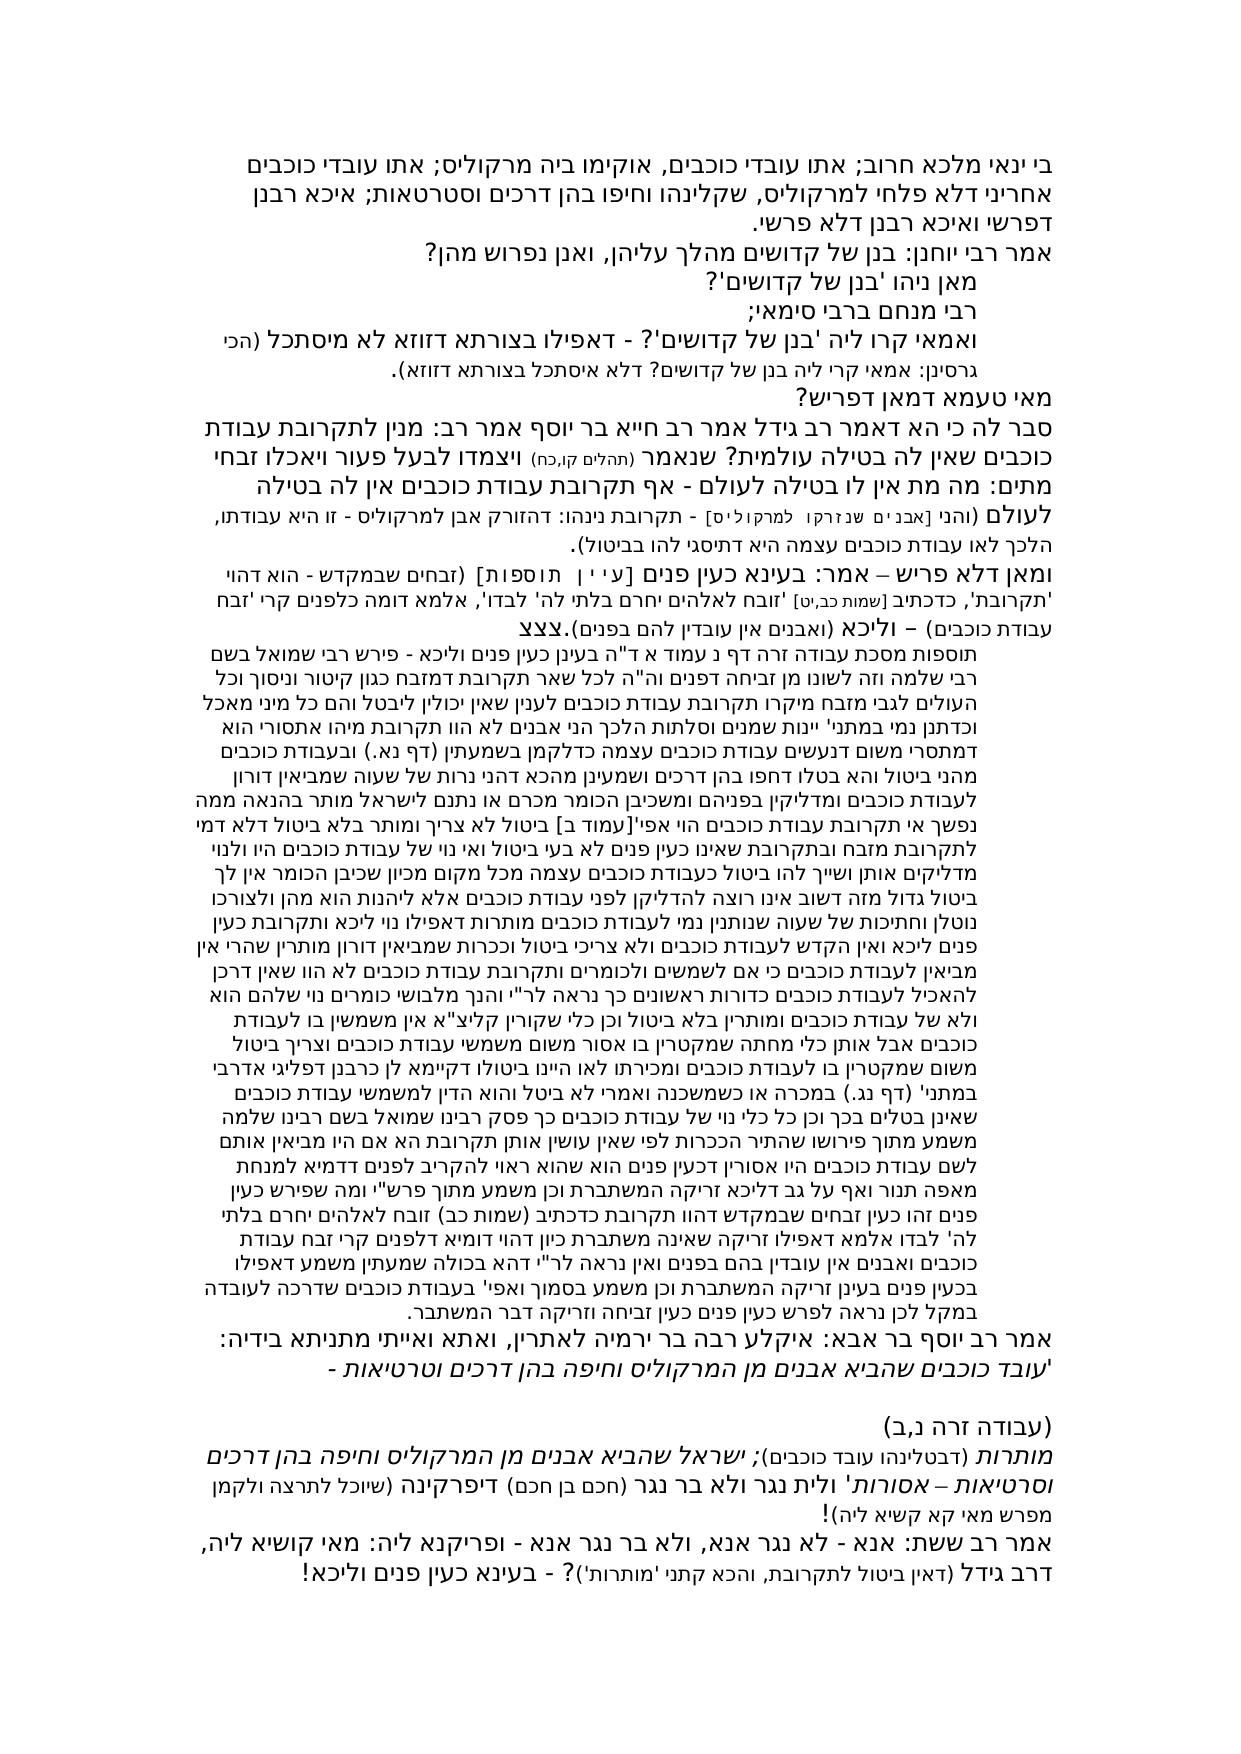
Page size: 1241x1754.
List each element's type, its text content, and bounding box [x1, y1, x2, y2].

text מאן ניהו 'בנן של קדושים'? [187, 267, 978, 296]
text מותרות (דבטלינהו עובד כוכבים); ישראל שהביא אבנים מן המרקוליס וחיפה בהן דרכים וסרטיאות – אסורות' ולית נגר ולא בר נגר (חכם בן חכם) דיפרקינה (שיוכל לתרצה ולקמן מפרש מאי קא קשיא ליה)! [187, 1441, 1053, 1528]
text בי ינאי מלכא חרוב; אתו עובדי כוכבים, אוקימו ביה מרקוליס; אתו עובדי כוכבים אחריני דלא פלחי למרקוליס, שקלינהו וחיפו בהן דרכים וסטרטאות; איכא רבנן דפרשי ואיכא רבנן דלא פרשי. [187, 150, 1053, 238]
text רבי מנחם ברבי סימאי; [187, 296, 978, 325]
text ואמאי קרו ליה 'בנן של קדושים'? - דאפילו בצורתא דזוזא לא מיסתכל (הכי גרסינן: אמאי קרי ליה בנן של קדושים? דלא איסתכל בצורתא דזוזא). [187, 325, 978, 383]
text ומאן דלא פריש – אמר: בעינא כעין פנים [עיין תוספות] (זבחים שבמקדש - הוא דהוי 'תקרובת', כדכתיב [שמות כב,יט] 'זובח לאלהים יחרם בלתי לה' לבדו', אלמא דומה כלפנים קרי 'זבח עבודת כוכבים) – וליכא (ואבנים אין עובדין להם בפנים).צצצ [187, 559, 1053, 642]
text סבר לה כי הא דאמר רב גידל אמר רב חייא בר יוסף אמר רב: מנין לתקרובת עבודת כוכבים שאין לה בטילה עולמית? שנאמר (תהלים קו,כח) ויצמדו לבעל פעור ויאכלו זבחי מתים: מה מת אין לו בטילה לעולם - אף תקרובת עבודת כוכבים אין לה בטילה לעולם (והני [אבנים שנזרקו למרקוליס] - תקרובת נינהו: דהזורק אבן למרקוליס - זו היא עבודתו, הלכך לאו עבודת כוכבים עצמה היא דתיסגי להו בביטול). [187, 413, 1053, 559]
text אמר רבי יוחנן: בנן של קדושים מהלך עליהן, ואנן נפרוש מהן? [187, 238, 1053, 267]
text אמר רב יוסף בר אבא: איקלע רבה בר ירמיה לאתרין, ואתא ואייתי מתניתא בידיה: 'עובד כוכבים שהביא אבנים מן המרקוליס וחיפה בהן דרכים וטרטיאות - [187, 1324, 1053, 1383]
text מאי טעמא דמאן דפריש? [187, 383, 1053, 413]
text (עבודה זרה נ,ב) [187, 1412, 1053, 1441]
text אמר רב ששת: אנא - לא נגר אנא, ולא בר נגר אנא - ופריקנא ליה: מאי קושיא ליה, דרב גידל (דאין ביטול לתקרובת, והכא קתני 'מותרות')? - בעינא כעין פנים וליכא! [187, 1528, 1053, 1587]
text תוספות מסכת עבודה זרה דף נ עמוד א ד"ה בעינן כעין פנים וליכא - פירש רבי שמואל בשם רבי שלמה וזה לשונו מן זביחה דפנים וה"ה לכל שאר תקרובת דמזבח כגון קיטור וניסוך וכל העולים לגבי מזבח מיקרו תקרובת עבודת כוכבים לענין שאין יכולין ליבטל והם כל מיני מאכל וכדתנן נמי במתני' יינות שמנים וסלתות הלכך הני אבנים לא הוו תקרובת מיהו אתסורי הוא דמתסרי משום דנעשים עבודת כוכבים עצמה כדלקמן בשמעתין (דף נא.) ובעבודת כוכבים מהני ביטול והא בטלו דחפו בהן דרכים ושמעינן מהכא דהני נרות של שעוה שמביאין דורון לעבודת כוכבים ומדליקין בפניהם ומשכיבן הכומר מכרם או נתנם לישראל מותר בהנאה ממה נפשך אי תקרובת עבודת כוכבים הוי אפי'[עמוד ב] ביטול לא צריך ומותר בלא ביטול דלא דמי לתקרובת מזבח ובתקרובת שאינו כעין פנים לא בעי ביטול ואי נוי של עבודת כוכבים היו ולנוי מדליקים אותן ושייך להו ביטול כעבודת כוכבים עצמה מכל מקום מכיון שכיבן הכומר אין לך ביטול גדול מזה דשוב אינו רוצה להדליקן לפני עבודת כוכבים אלא ליהנות הוא מהן ולצורכו נוטלן וחתיכות של שעוה שנותנין נמי לעבודת כוכבים מותרות דאפילו נוי ליכא ותקרובת כעין פנים ליכא ואין הקדש לעבודת כוכבים ולא צריכי ביטול וככרות שמביאין דורון מותרין שהרי אין מביאין לעבודת כוכבים כי אם לשמשים ולכומרים ותקרובת עבודת כוכבים לא הוו שאין דרכן להאכיל לעבודת כוכבים כדורות ראשונים כך נראה לר"י והנך מלבושי כומרים נוי שלהם הוא ולא של עבודת כוכבים ומותרין בלא ביטול וכן כלי שקורין קליצ"א אין משמשין בו לעבודת כוכבים אבל אותן כלי מחתה שמקטרין בו אסור משום משמשי עבודת כוכבים וצריך ביטול משום שמקטרין בו לעבודת כוכבים ומכירתו לאו היינו ביטולו דקיימא לן כרבנן דפליגי אדרבי במתני' (דף נג.) במכרה או כשמשכנה ואמרי לא ביטל והוא הדין למשמשי עבודת כוכבים שאינן בטלים בכך וכן כל כלי נוי של עבודת כוכבים כך פסק רבינו שמואל בשם רבינו שלמה משמע מתוך פירושו שהתיר הככרות לפי שאין עושין אותן תקרובת הא אם היו מביאין אותם לשם עבודת כוכבים היו אסורין דכעין פנים הוא שהוא ראוי להקריב לפנים דדמיא למנחת מאפה תנור ואף על גב דליכא זריקה המשתברת וכן משמע מתוך פרש"י ומה שפירש כעין פנים זהו כעין זבחים שבמקדש דהוו תקרובת כדכתיב (שמות כב) זובח לאלהים יחרם בלתי לה' לבדו אלמא דאפילו זריקה שאינה משתברת כיון דהוי דומיא דלפנים קרי זבח עבודת כוכבים ואבנים אין עובדין בהם בפנים ואין נראה לר"י דהא בכולה שמעתין משמע דאפילו בכעין פנים בעינן זריקה המשתברת וכן משמע בסמוך ואפי' בעבודת כוכבים שדרכה לעובדה במקל לכן נראה לפרש כעין פנים כעין זביחה וזריקה דבר המשתבר. [187, 642, 978, 1324]
